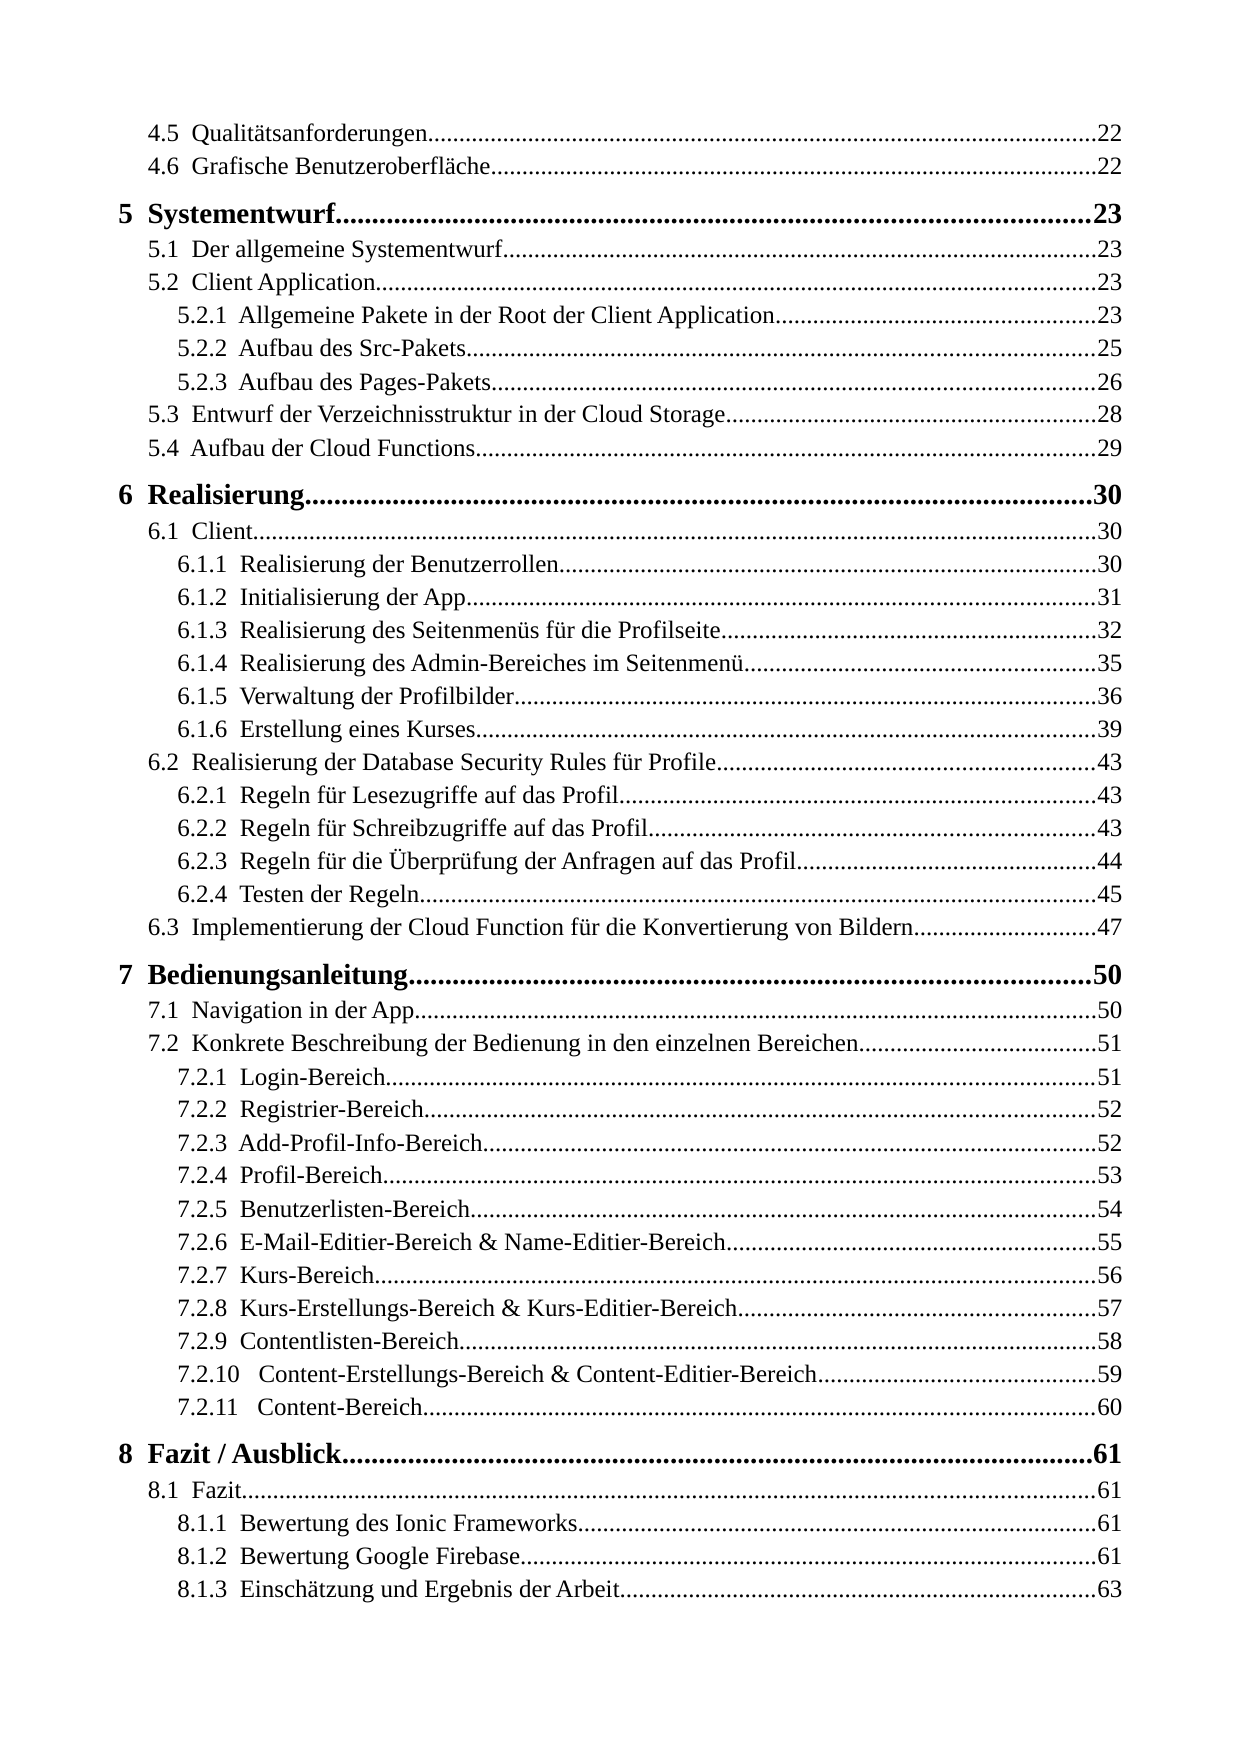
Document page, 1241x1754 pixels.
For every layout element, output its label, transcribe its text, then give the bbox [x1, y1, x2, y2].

text 8.1.2 Bewertung Google Firebase 61 [177, 1541, 1122, 1570]
text 7.2.7 Kurs-Bereich 56 [177, 1260, 1122, 1288]
text 5.4 Aufbau der Cloud Functions 29 [148, 433, 1122, 461]
text 6.1.1 Realisierung der Benutzerrollen 30 [177, 549, 1122, 578]
text 7.2.6 E-Mail-Editier-Bereich & Name-Editier-Bereich 55 [177, 1227, 1122, 1255]
text 6.3 Implementierung der Cloud Function für die Konvertierung von Bildern 47 [148, 912, 1122, 941]
text 7.2.5 Benutzerlisten-Bereich 54 [177, 1194, 1122, 1222]
text 6.1.6 Erstellung eines Kurses 39 [177, 714, 1122, 743]
text 7.2.8 Kurs-Erstellungs-Bereich & Kurs-Editier-Bereich 57 [177, 1293, 1122, 1321]
text 4.6 Grafische Benutzeroberfläche 22 [148, 151, 1122, 180]
text 6.1 Client 30 [148, 516, 1122, 545]
text 6.1.4 Realisierung des Admin-Bereiches im Seitenmenü 35 [177, 648, 1122, 677]
text 5.2 Client Application 23 [148, 267, 1122, 296]
text 5.3 Entwurf der Verzeichnisstruktur in der Cloud Storage 28 [148, 399, 1122, 428]
text 6.2 Realisierung der Database Security Rules für Profile 43 [148, 747, 1122, 776]
text 7.1 Navigation in der App 50 [148, 996, 1122, 1024]
text 8 Fazit / Ausblick 61 [118, 1437, 1122, 1470]
text 8.1.3 Einschätzung und Ergebnis der Arbeit 63 [177, 1574, 1122, 1603]
text 7.2.11 Content-Bereich 60 [177, 1392, 1122, 1421]
text 8.1 Fazit 61 [148, 1475, 1122, 1504]
text 6.2.2 Regeln für Schreibzugriffe auf das Profil 43 [177, 813, 1122, 842]
text 6.2.3 Regeln für die Überprüfung der Anfragen auf das Profil 44 [177, 846, 1122, 875]
text 6 Realisierung 30 [118, 477, 1122, 511]
text 7.2.9 Contentlisten-Bereich 58 [177, 1326, 1122, 1354]
text 7.2.2 Registrier-Bereich 52 [177, 1094, 1122, 1123]
text 4.5 Qualitätsanforderungen 22 [148, 118, 1122, 147]
text 7.2 Konkrete Beschreibung der Bedienung in den einzelnen Bereichen 51 [148, 1028, 1122, 1057]
text 8.1.1 Bewertung des Ionic Frameworks 61 [177, 1508, 1122, 1537]
text 7.2.1 Login-Bereich 51 [177, 1062, 1122, 1090]
text 7.2.3 Add-Profil-Info-Bereich 52 [177, 1128, 1122, 1156]
text 5 Systementwurf 23 [118, 196, 1122, 229]
text 6.2.1 Regeln für Lesezugriffe auf das Profil 43 [177, 780, 1122, 809]
text 7.2.4 Profil-Bereich 53 [177, 1161, 1122, 1189]
text 6.1.3 Realisierung des Seitenmenüs für die Profilseite 32 [177, 615, 1122, 644]
text 5.2.1 Allgemeine Pakete in der Root der Client Application 23 [177, 301, 1122, 329]
text 6.1.5 Verwaltung der Profilbilder 36 [177, 681, 1122, 710]
text 5.1 Der allgemeine Systementwurf 23 [148, 234, 1122, 263]
text 7 Bedienungsanleitung 50 [118, 957, 1122, 991]
text 5.2.2 Aufbau des Src-Pakets 25 [177, 333, 1122, 362]
text 6.2.4 Testen der Regeln 45 [177, 879, 1122, 908]
text 7.2.10 Content-Erstellungs-Bereich & Content-Editier-Bereich 59 [177, 1359, 1122, 1387]
text 6.1.2 Initialisierung der App 31 [177, 582, 1122, 611]
text 5.2.3 Aufbau des Pages-Pakets 26 [177, 367, 1122, 395]
